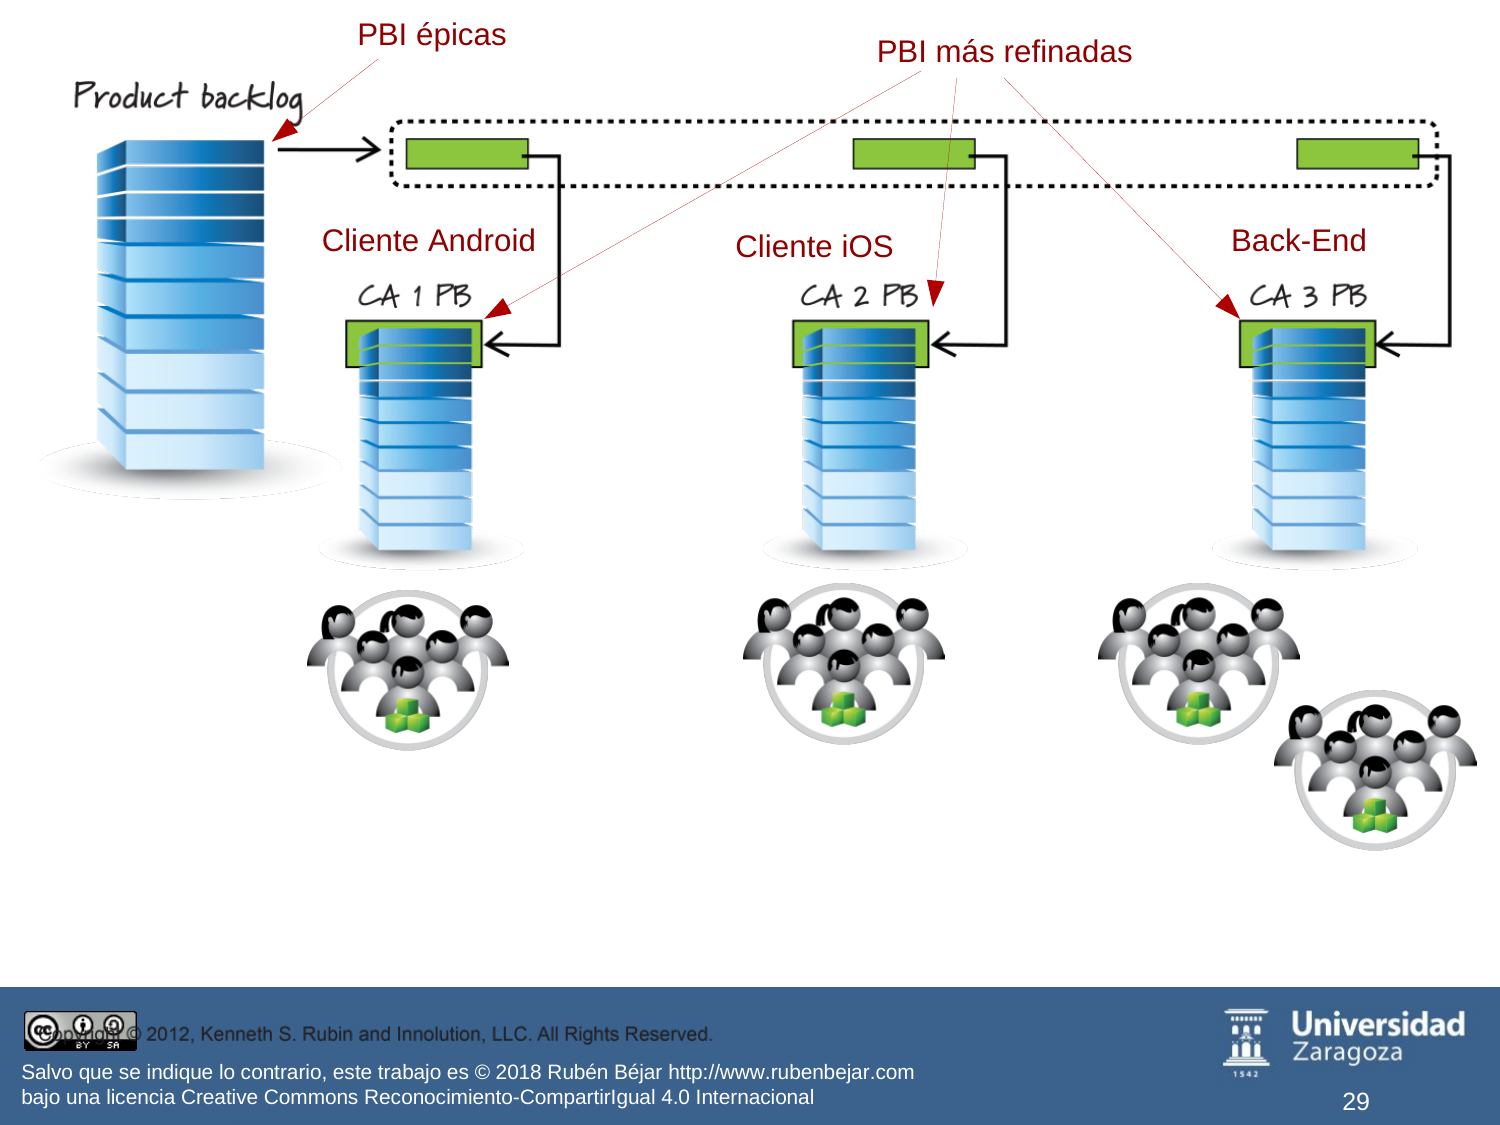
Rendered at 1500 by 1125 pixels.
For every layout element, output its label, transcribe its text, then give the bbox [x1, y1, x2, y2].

picture [1098, 583, 1477, 851]
text_box Cliente Android [307, 212, 556, 265]
text_box Back-End [1216, 212, 1406, 265]
text_box Cliente iOS [720, 219, 910, 272]
text_box [23, 572, 1489, 987]
text_box PBI épicas [342, 6, 591, 60]
text_box PBI más refinadas [862, 23, 1149, 83]
picture [38, 77, 1462, 572]
picture [0, 987, 1500, 1125]
picture [743, 583, 945, 745]
picture [307, 590, 509, 751]
